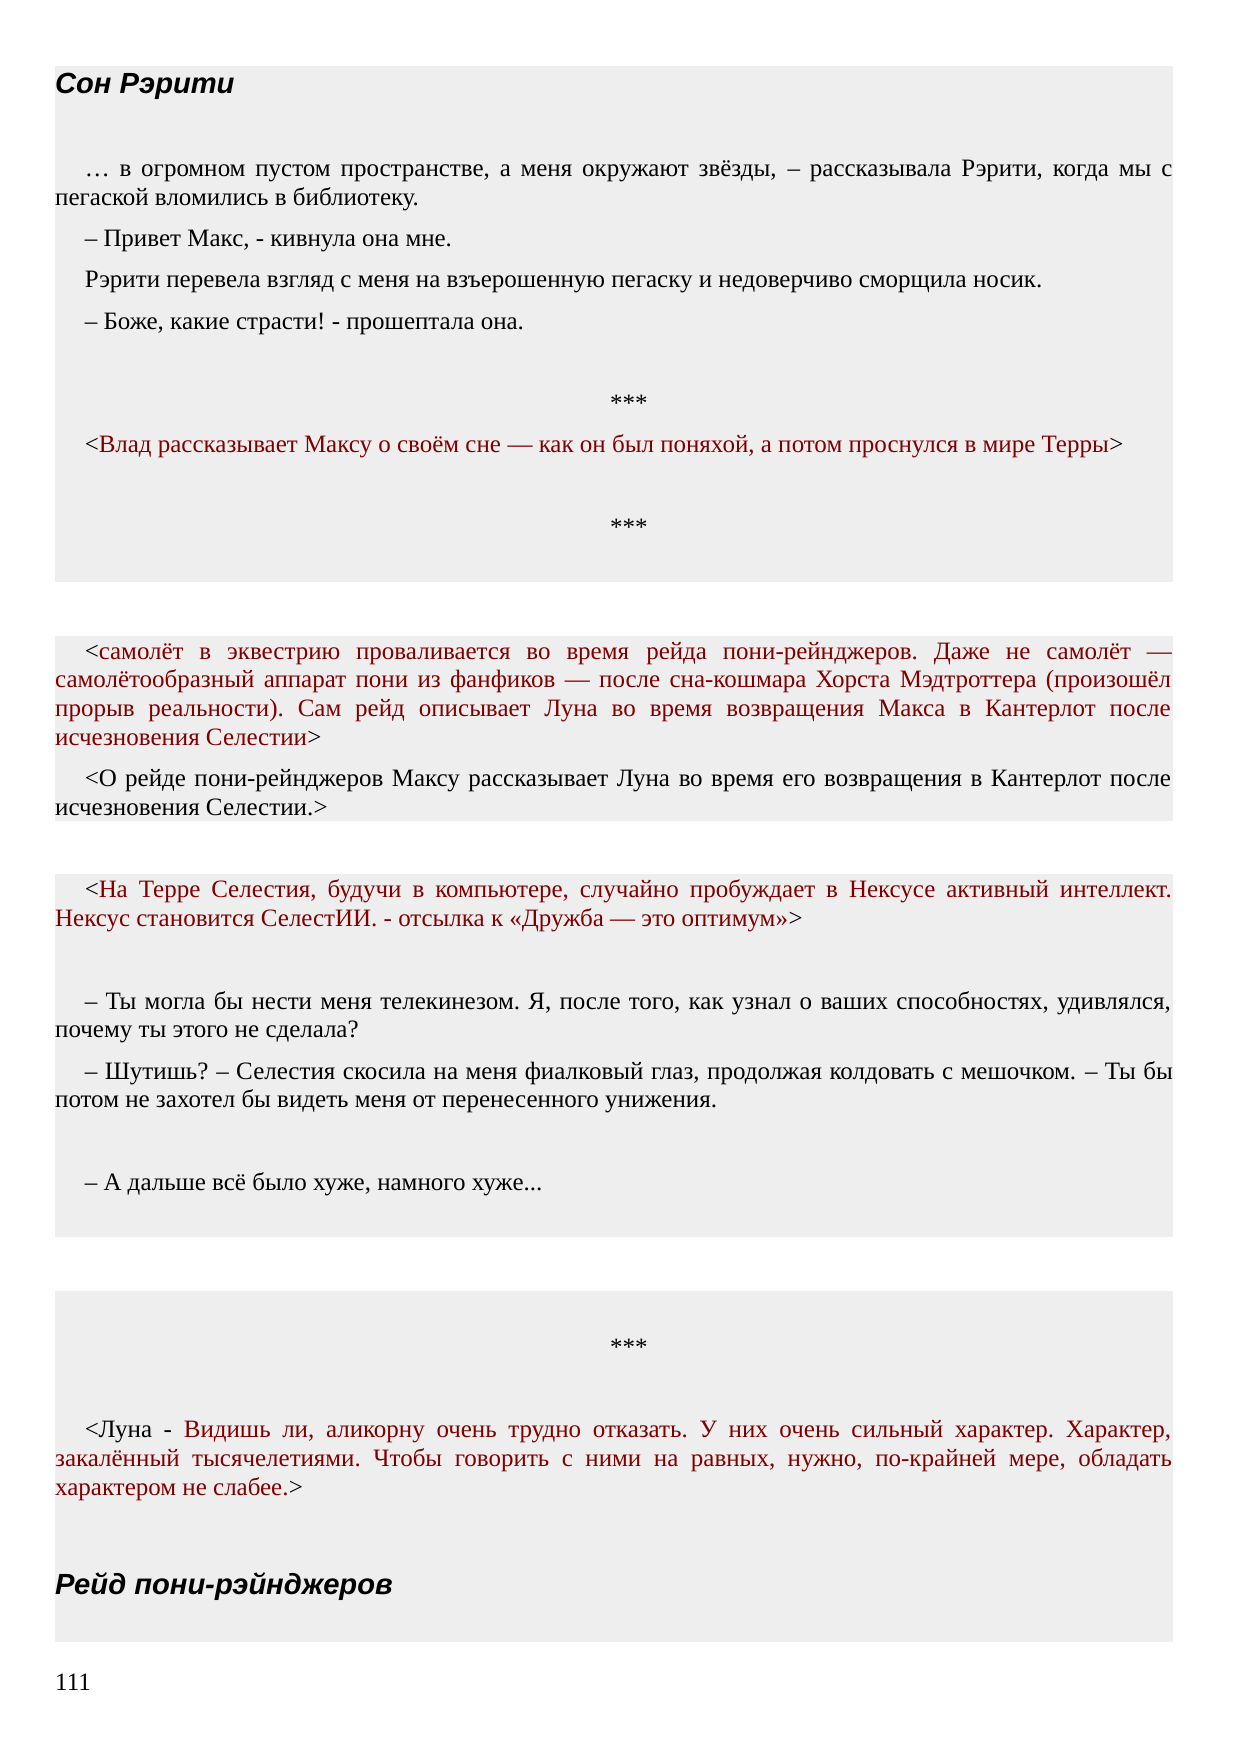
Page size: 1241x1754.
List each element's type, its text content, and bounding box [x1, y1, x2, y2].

text <О рейде пони-рейнджеров Максу рассказывает Луна во время его возвращения в Кантерлот после исчезновения Селестии.> [55, 763, 1173, 821]
subtitle Сон Рэрити [55, 66, 1173, 99]
text … в огромном пустом пространстве, а меня окружают звёзды, – рассказывала Рэрити, когда мы с пегаской вломились в библиотеку. [55, 153, 1173, 211]
text – Привет Макс, - кивнула она мне. [55, 223, 1173, 252]
text <самолёт в эквестрию проваливается во время рейда пони-рейнджеров. Даже не самолёт — самолётообразный аппарат пони из фанфиков — после сна-кошмара Хорста Мэдтроттера (произошёл прорыв реальности). Сам рейд описывает Луна во время возвращения Макса в Кантерлот после исчезновения Селестии> [55, 636, 1173, 751]
text – Боже, какие страсти! - прошептала она. [55, 306, 1173, 334]
text – А дальше всё было хуже, намного хуже... [55, 1167, 1173, 1196]
text <Влад рассказывает Максу о своём сне — как он был поняхой, а потом проснулся в мире Терры> [55, 429, 1173, 458]
text <Луна - Видишь ли, аликорну очень трудно отказать. У них очень сильный характер. Характер, закалённый тысячелетиями. Чтобы говорить с ними на равных, нужно, по-крайней мере, обладать характером не слабее.> [55, 1414, 1173, 1501]
text – Шутишь? – Селестия скосила на меня фиалковый глаз, продолжая колдовать с мешочком. – Ты бы потом не захотел бы видеть меня от перенесенного унижения. [55, 1056, 1173, 1113]
text – Ты могла бы нести меня телекинезом. Я, после того, как узнал о ваших способностях, удивлялся, почему ты этого не сделала? [55, 986, 1173, 1043]
text *** [55, 388, 1173, 417]
text Рэрити перевела взгляд с меня на взъерошенную пегаску и недоверчиво сморщила носик. [55, 264, 1173, 293]
text <На Терре Селестия, будучи в компьютере, случайно пробуждает в Нексусе активный интеллект. Нексус становится СелестИИ. - отсылка к «Дружба — это оптимум»> [55, 874, 1173, 932]
subtitle Рейд пони-рэйнджеров [55, 1567, 1173, 1601]
text *** [55, 512, 1173, 541]
text *** [55, 1332, 1173, 1361]
